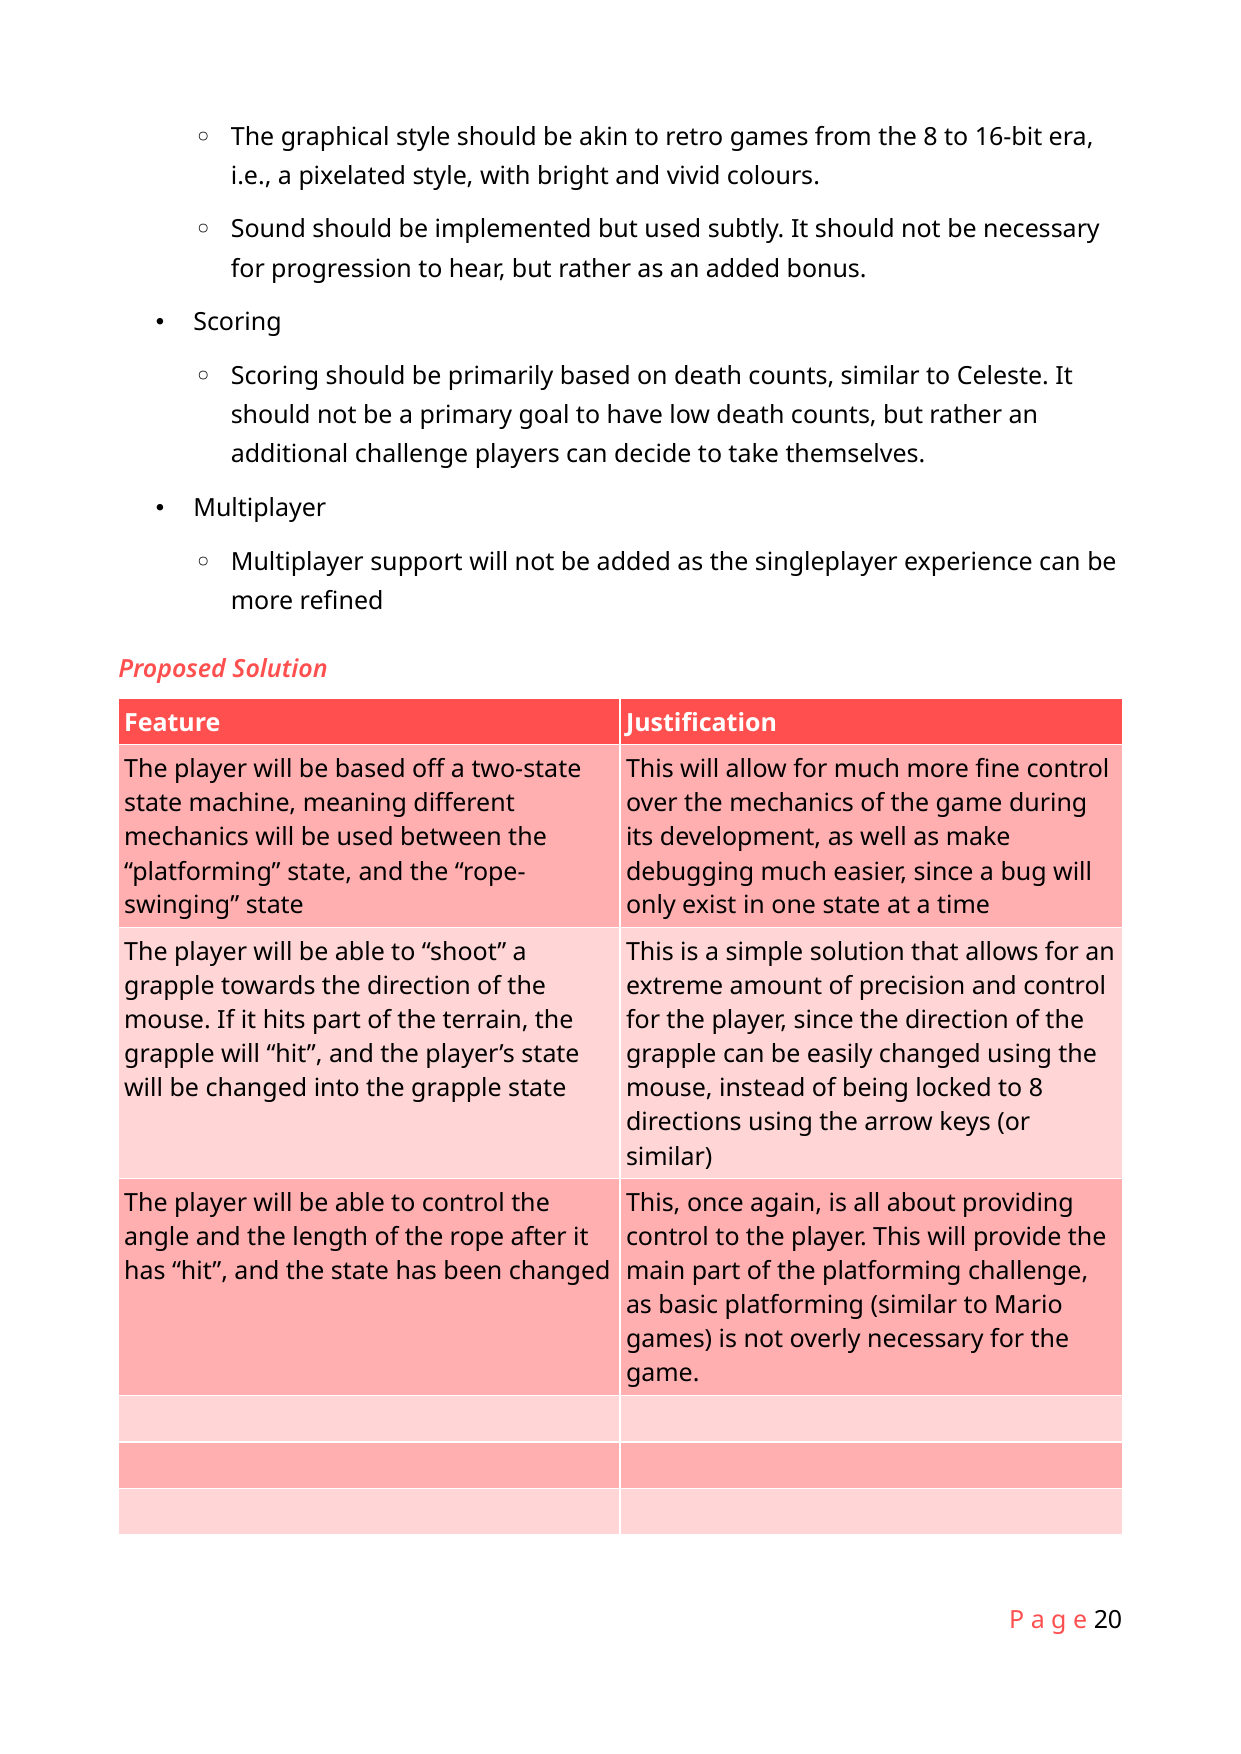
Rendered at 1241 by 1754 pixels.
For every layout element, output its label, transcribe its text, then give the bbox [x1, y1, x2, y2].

table_cell This is a simple solution that allows for an extreme amount of precision and control for the player, since the direction of the grapple can be easily changed using the mouse, instead of being locked to 8 directions using the arrow keys (or similar) [621, 928, 1122, 1178]
table_cell The player will be able to control the angle and the length of the rope after it has “hit”, and the state has been changed [119, 1179, 619, 1395]
list Scoring [156, 304, 1122, 338]
table_cell The player will be based off a two-state state machine, meaning different mechanics will be used between the “platforming” state, and the “rope-swinging” state [119, 745, 619, 927]
table_cell [119, 1396, 619, 1441]
table_cell [119, 1443, 619, 1488]
table_cell [621, 1396, 1122, 1441]
list Sound should be implemented but used subtly. It should not be necessary for progression to hear, but rather as an added bonus. [193, 211, 1122, 284]
table_cell This, once again, is all about providing control to the player. This will provide the main part of the platforming challenge, as basic platforming (similar to Mario games) is not overly necessary for the game. [621, 1179, 1122, 1395]
list The graphical style should be akin to retro games from the 8 to 16-bit era, i.e., a pixelated style, with bright and vivid colours. [193, 118, 1122, 191]
table_header Justification [621, 699, 1122, 744]
table_cell This will allow for much more fine control over the mechanics of the game during its development, as well as make debugging much easier, since a bug will only exist in one state at a time [621, 745, 1122, 927]
table_cell [621, 1489, 1122, 1534]
list Multiplayer support will not be added as the singleplayer experience can be more refined [193, 543, 1122, 617]
subtitle Proposed Solution [118, 651, 1122, 685]
table_cell The player will be able to “shoot” a grapple towards the direction of the mouse. If it hits part of the terrain, the grapple will “hit”, and the player’s state will be changed into the grapple state [119, 928, 619, 1178]
table_cell [621, 1443, 1122, 1488]
table_cell [119, 1489, 619, 1534]
list Scoring should be primarily based on death counts, similar to Celeste. It should not be a primary goal to have low death counts, but rather an additional challenge players can decide to take themselves. [193, 358, 1122, 470]
table_header Feature [119, 699, 619, 744]
list Multiplayer [156, 490, 1122, 524]
